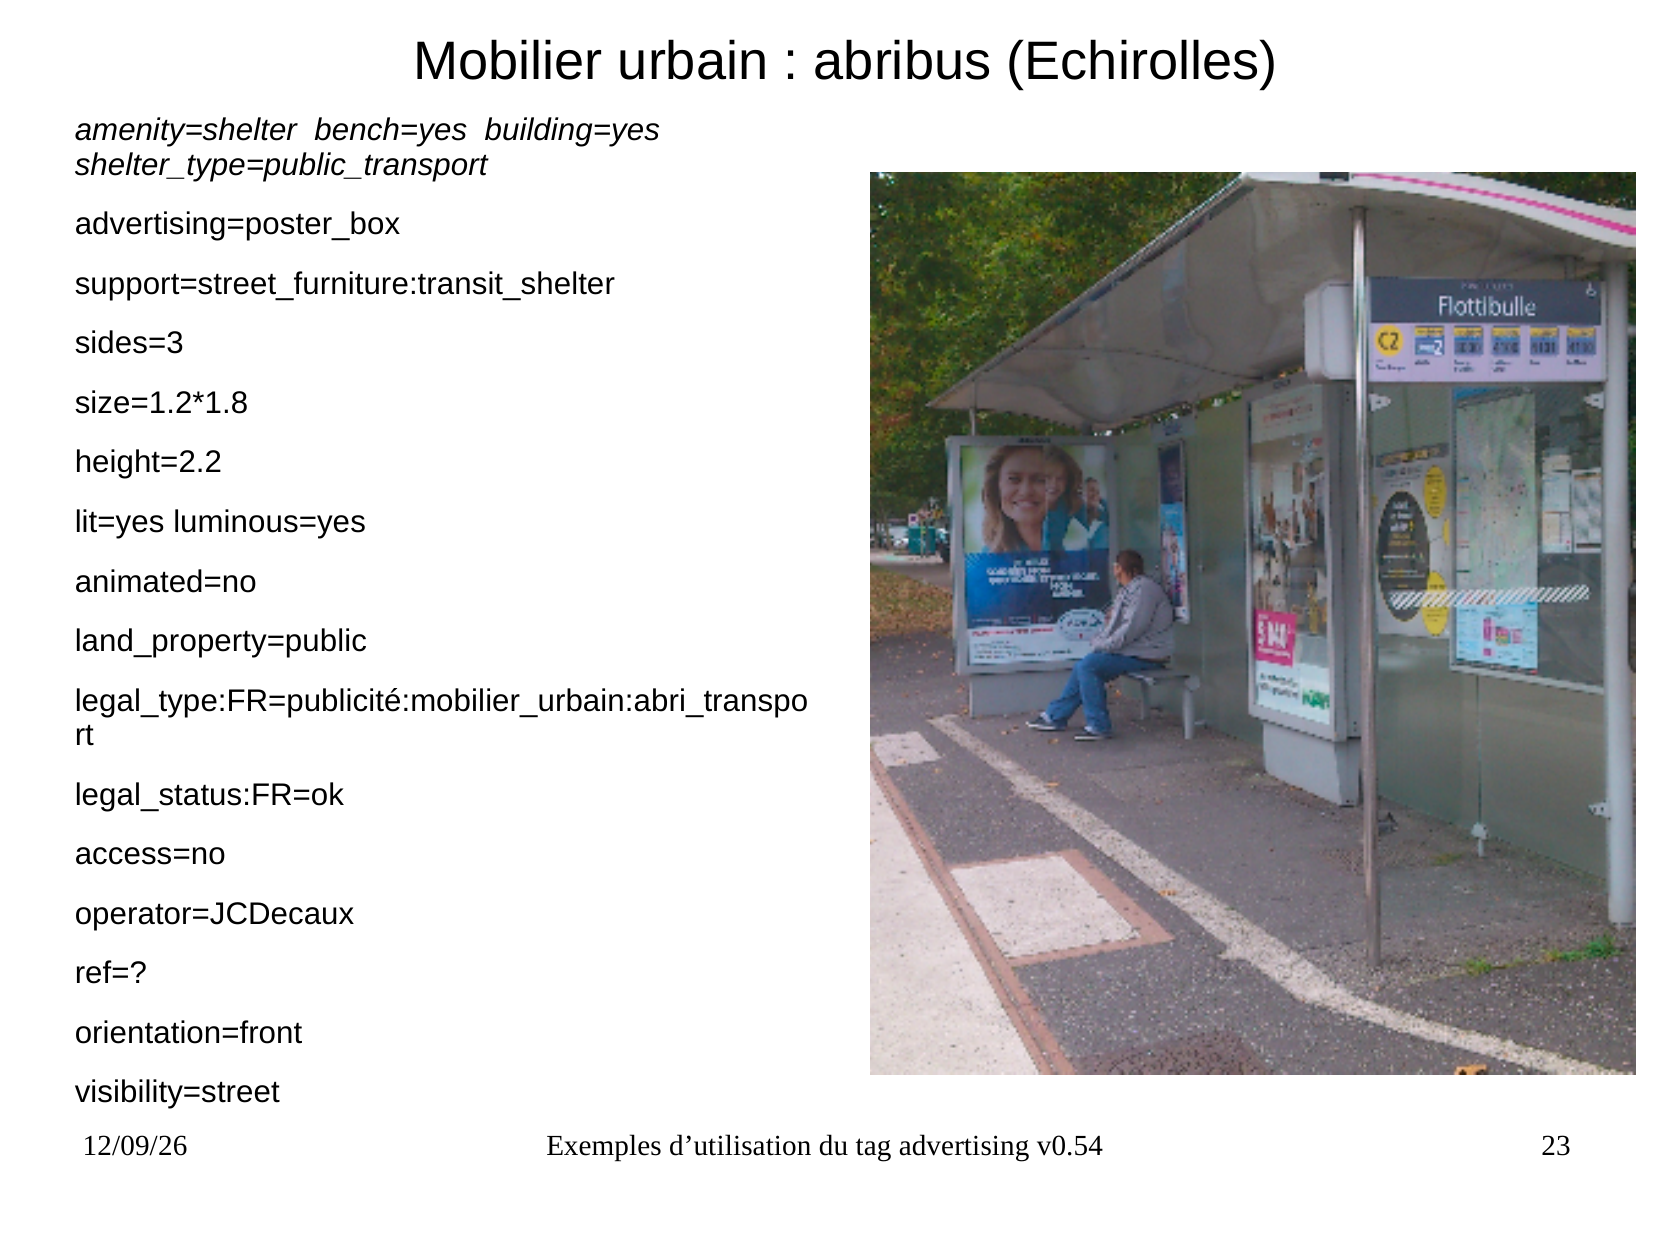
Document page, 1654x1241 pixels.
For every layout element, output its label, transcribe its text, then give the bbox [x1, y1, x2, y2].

picture [870, 172, 1636, 1075]
text_box amenity=shelter bench=yes building=yes shelter_type=public_transport advertising=poster_box support=street_furniture:transit_shelter sides=3 size=1.2*1.8 height=2.2 lit=yes luminous=yes animated=no land_property=public legal_type:FR=publicité:mobilier_urbain:abri_transport legal_status:FR=ok access=no operator=JCDecaux ref=? orientation=front visibility=street [60, 105, 833, 1167]
title Mobilier urbain : abribus (Echirolles) [101, 0, 1591, 122]
